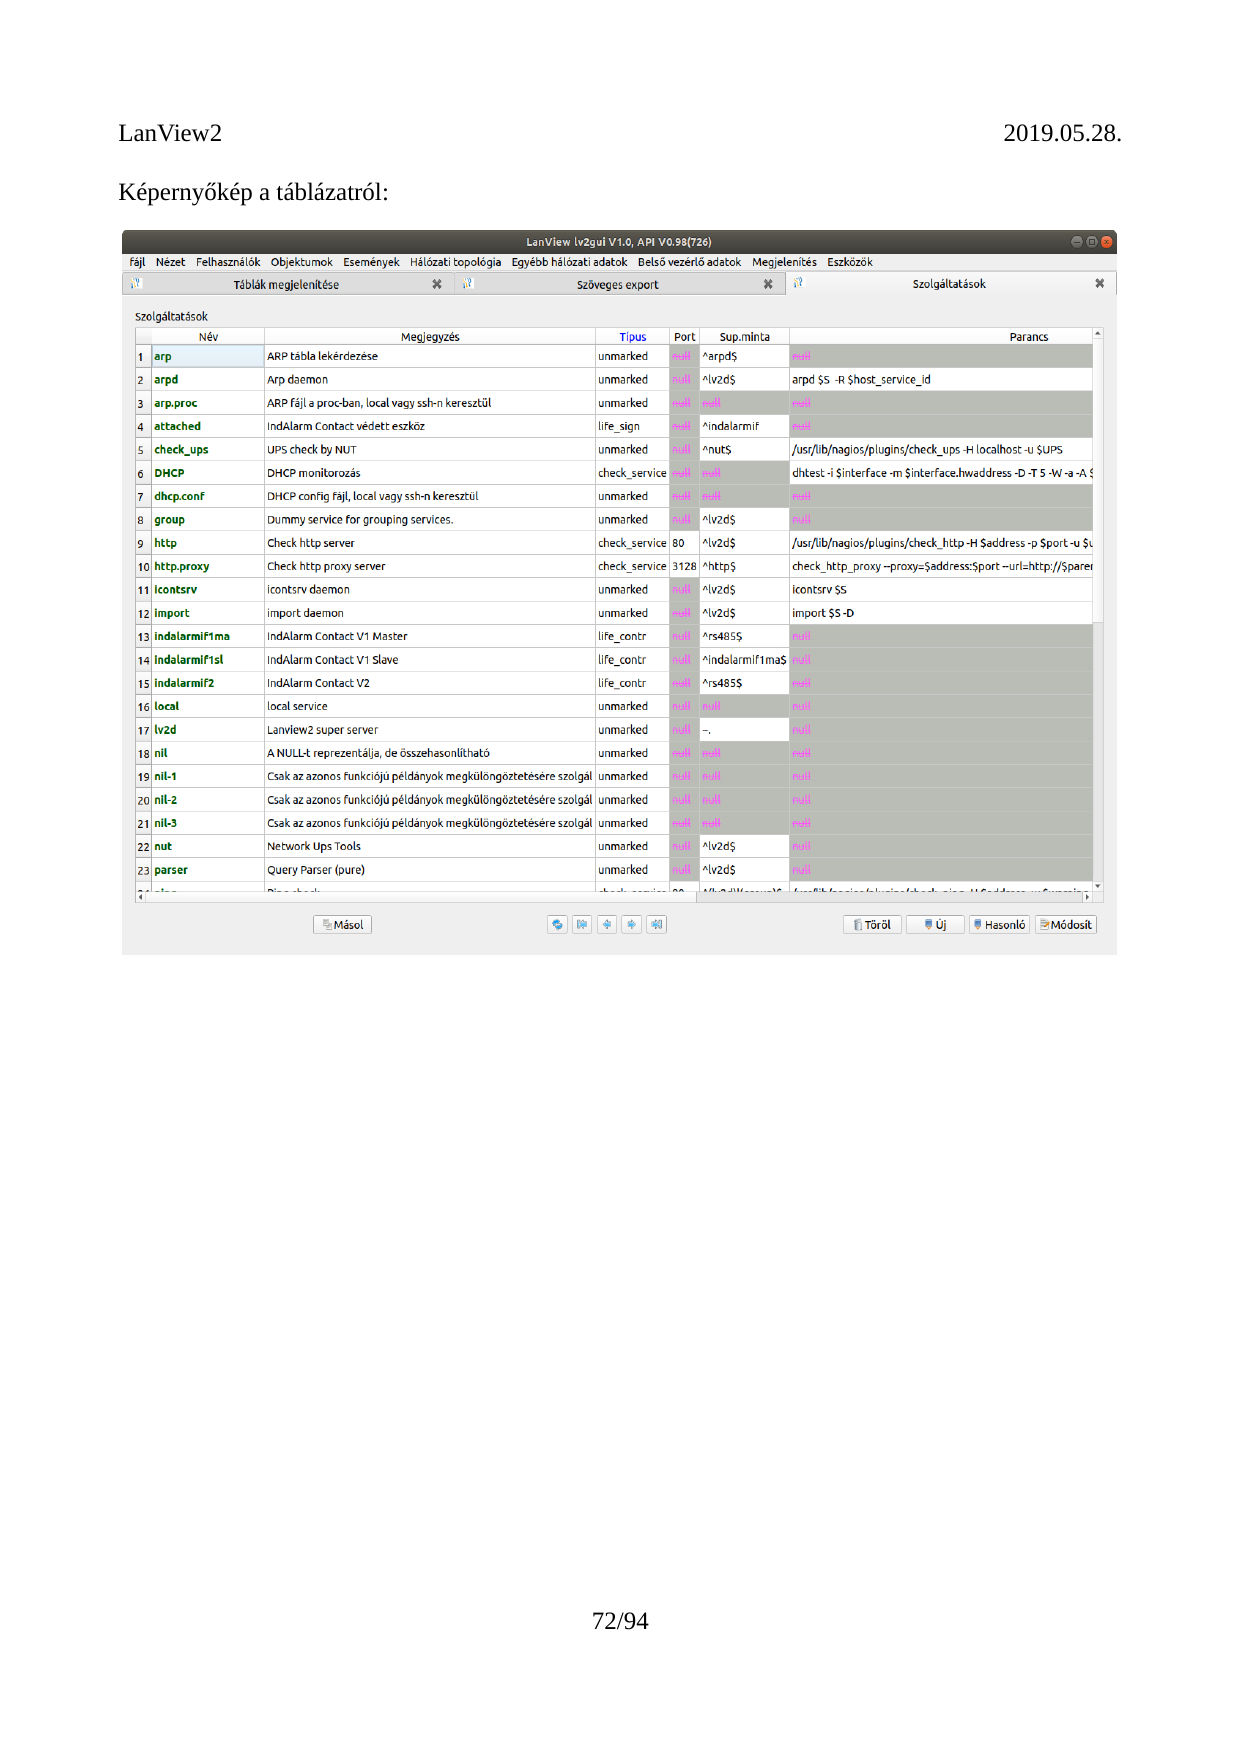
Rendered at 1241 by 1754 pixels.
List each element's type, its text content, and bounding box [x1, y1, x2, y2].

picture [118, 226, 1123, 962]
text Képernyőkép a táblázatról: [118, 177, 1122, 206]
